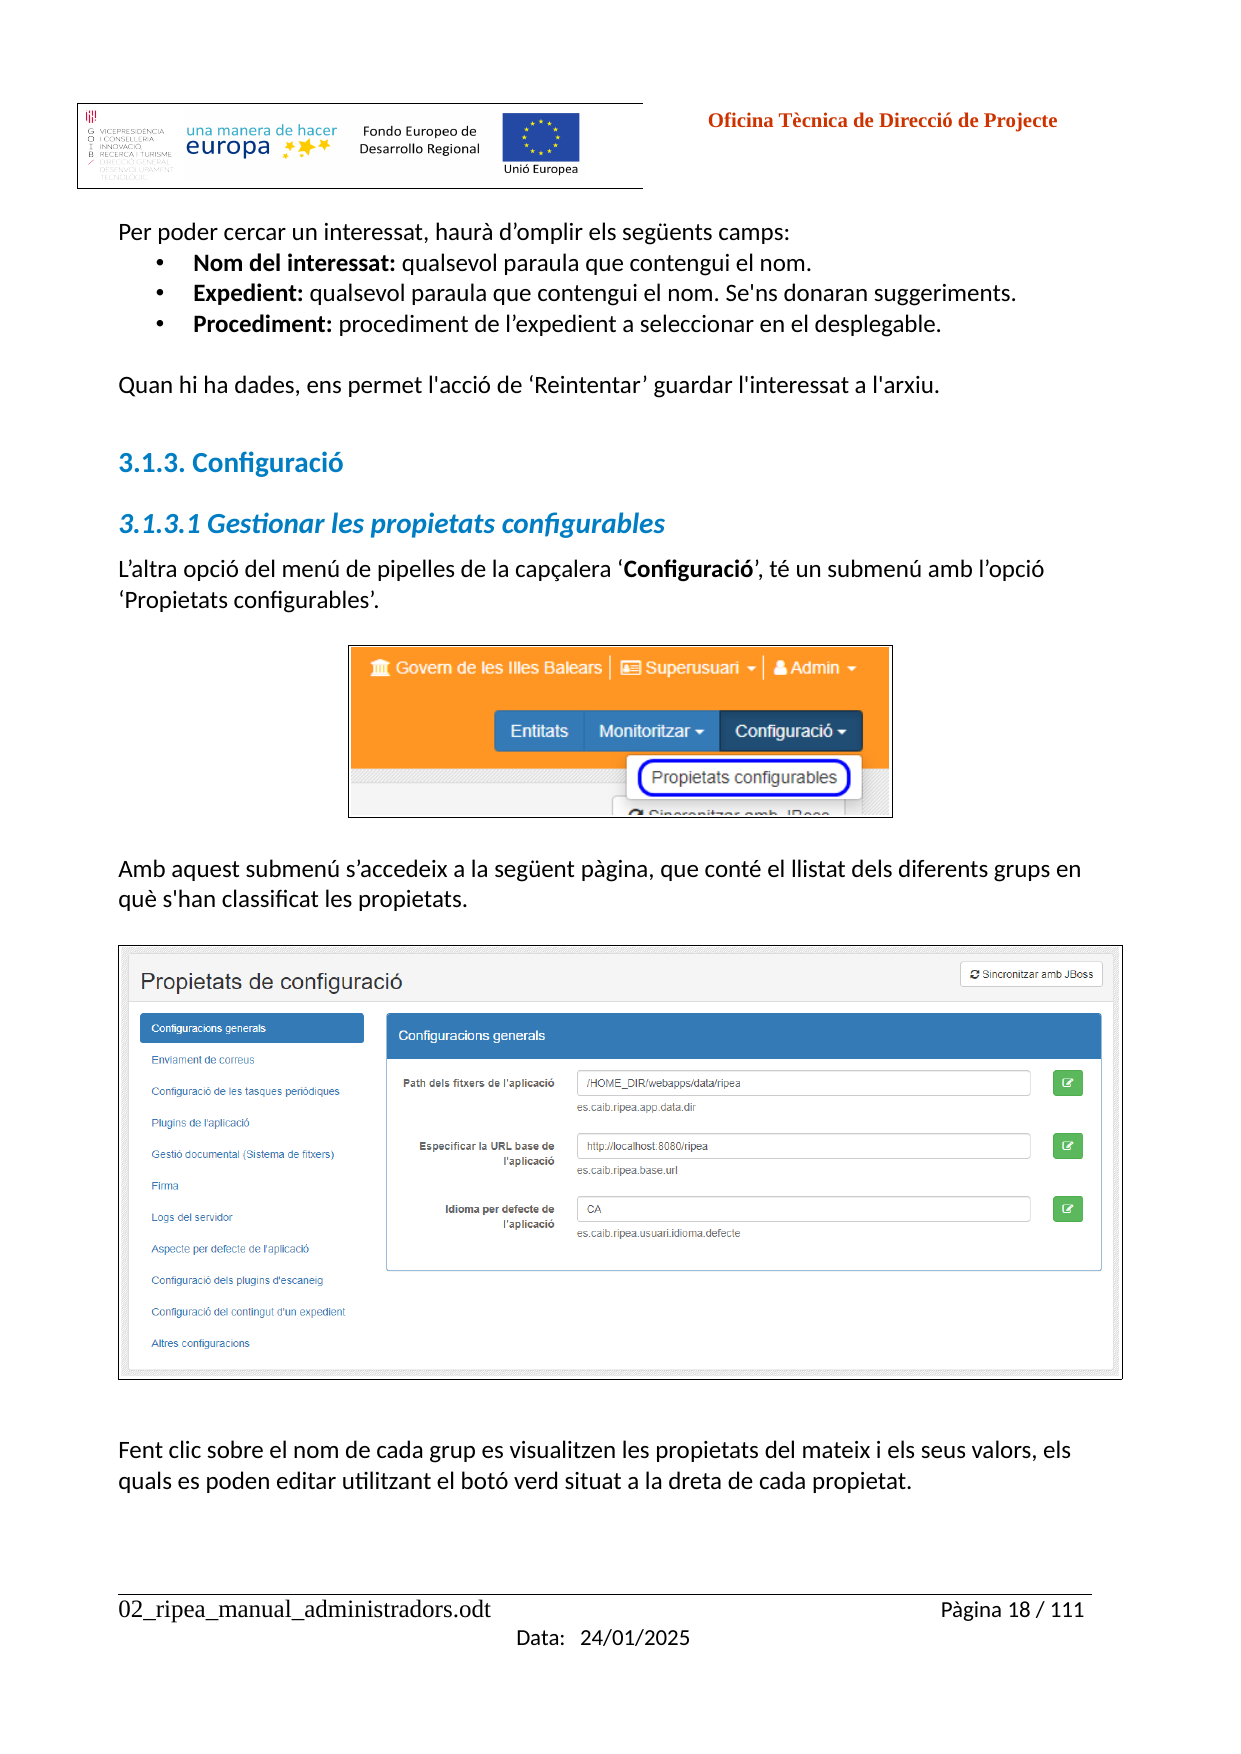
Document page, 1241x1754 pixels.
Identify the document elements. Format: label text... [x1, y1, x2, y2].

text Amb aquest submenú s’accedeix a la següent pàgina, que conté el llistat dels diferents grups en què s'han classificat les propietats. [118, 853, 1122, 914]
subtitle 3.1.3. Configuració [118, 444, 1122, 480]
picture [184, 108, 585, 182]
text L’altra opció del menú de pipelles de la capçalera ‘Configuració’, té un submenú amb l’opció ‘Propietats configurables’. [118, 553, 1122, 614]
list Nom del interessat: qualsevol paraula que contengui el nom. [156, 247, 1122, 277]
list Procediment: procediment de l’expedient a seleccionar en el desplegable. [156, 308, 1122, 338]
text Quan hi ha dades, ens permet l'acció de ‘Reintentar’ guardar l'interessat a l'arxiu. [118, 369, 1122, 399]
picture [82, 108, 178, 182]
list Expedient: qualsevol paraula que contengui el nom. Se'ns donaran suggeriments. [156, 277, 1122, 308]
subtitle 3.1.3.1 Gestionar les propietats configurables [118, 505, 1122, 541]
text Fent clic sobre el nom de cada grup es visualitzen les propietats del mateix i els seus valors, els quals es poden editar utilitzant el botó verd situat a la dreta de cada propietat. [118, 1434, 1122, 1496]
picture [121, 947, 1119, 1376]
picture [351, 647, 889, 815]
text Per poder cercar un interessat, haurà d’omplir els següents camps: [118, 216, 1122, 247]
